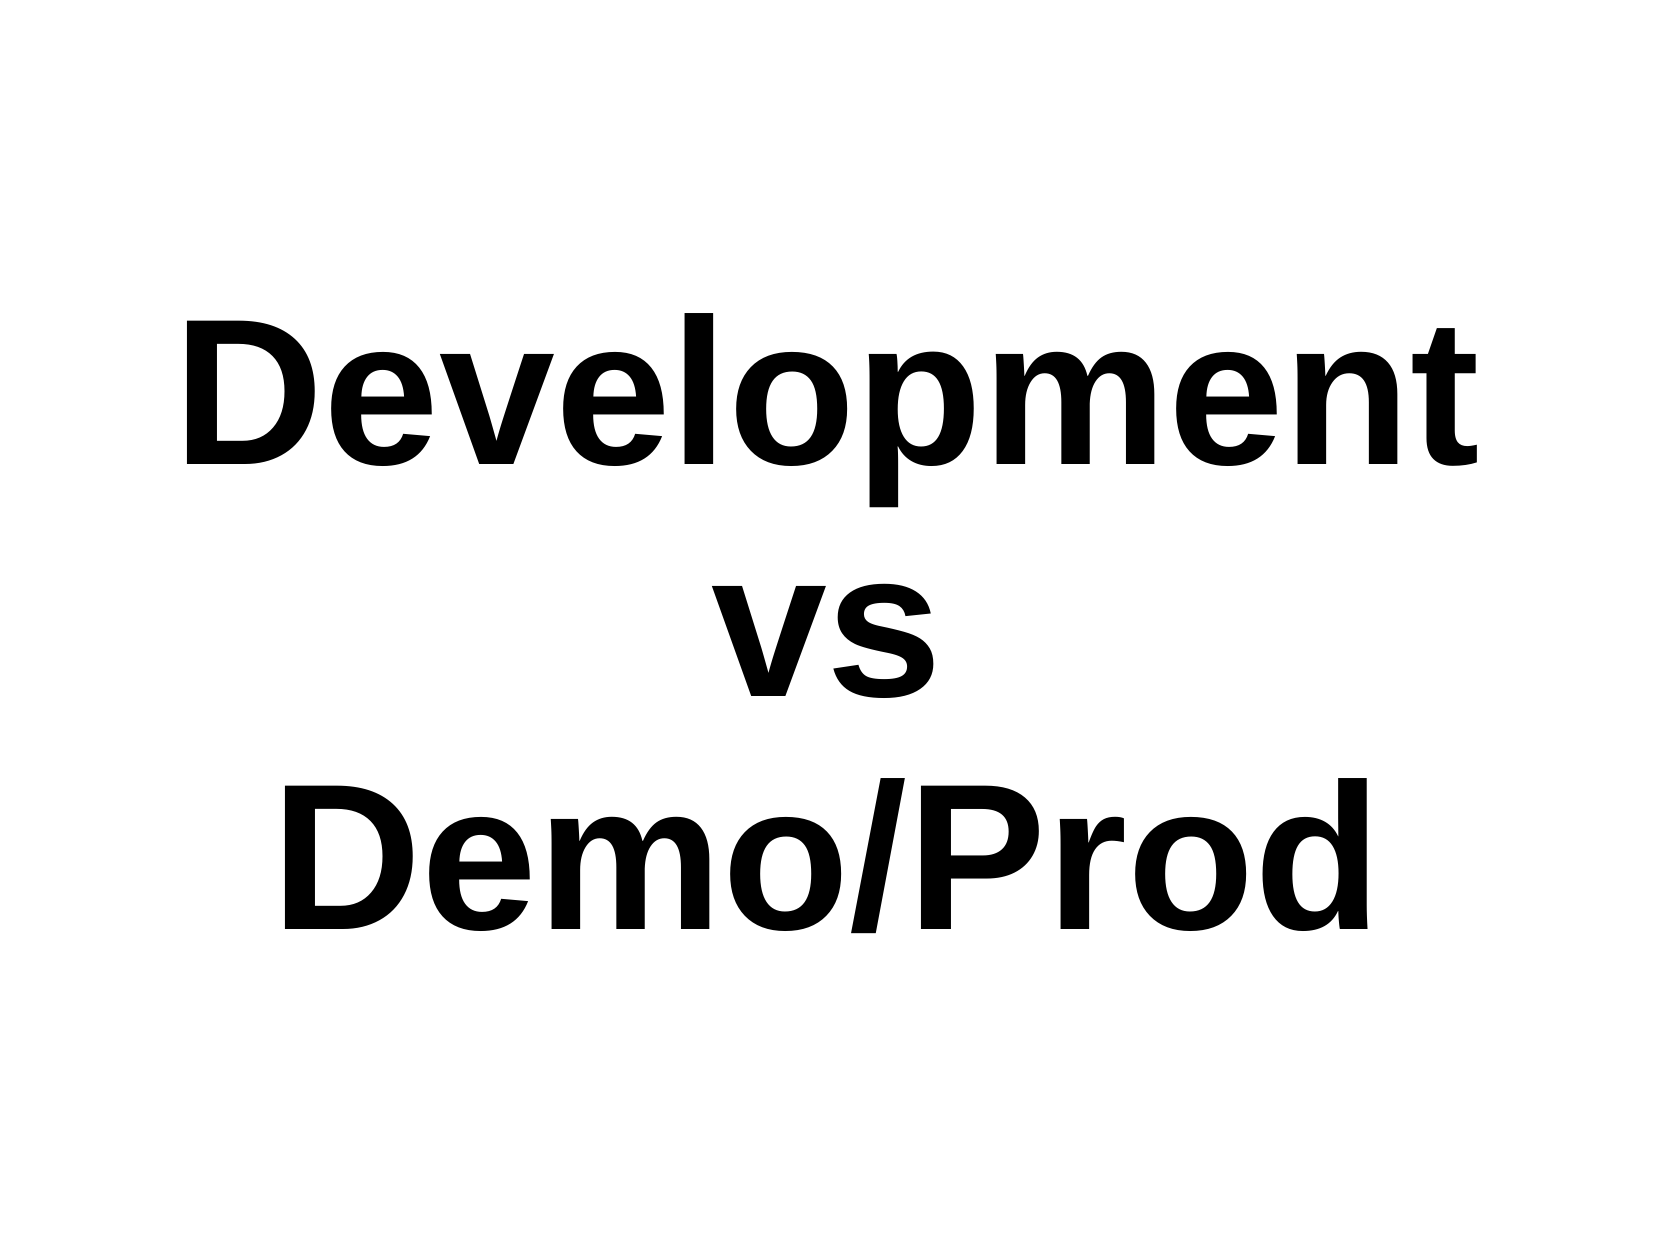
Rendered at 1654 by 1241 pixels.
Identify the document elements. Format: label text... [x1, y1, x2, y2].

title Development vs Demo/Prod [82, 49, 1571, 1201]
